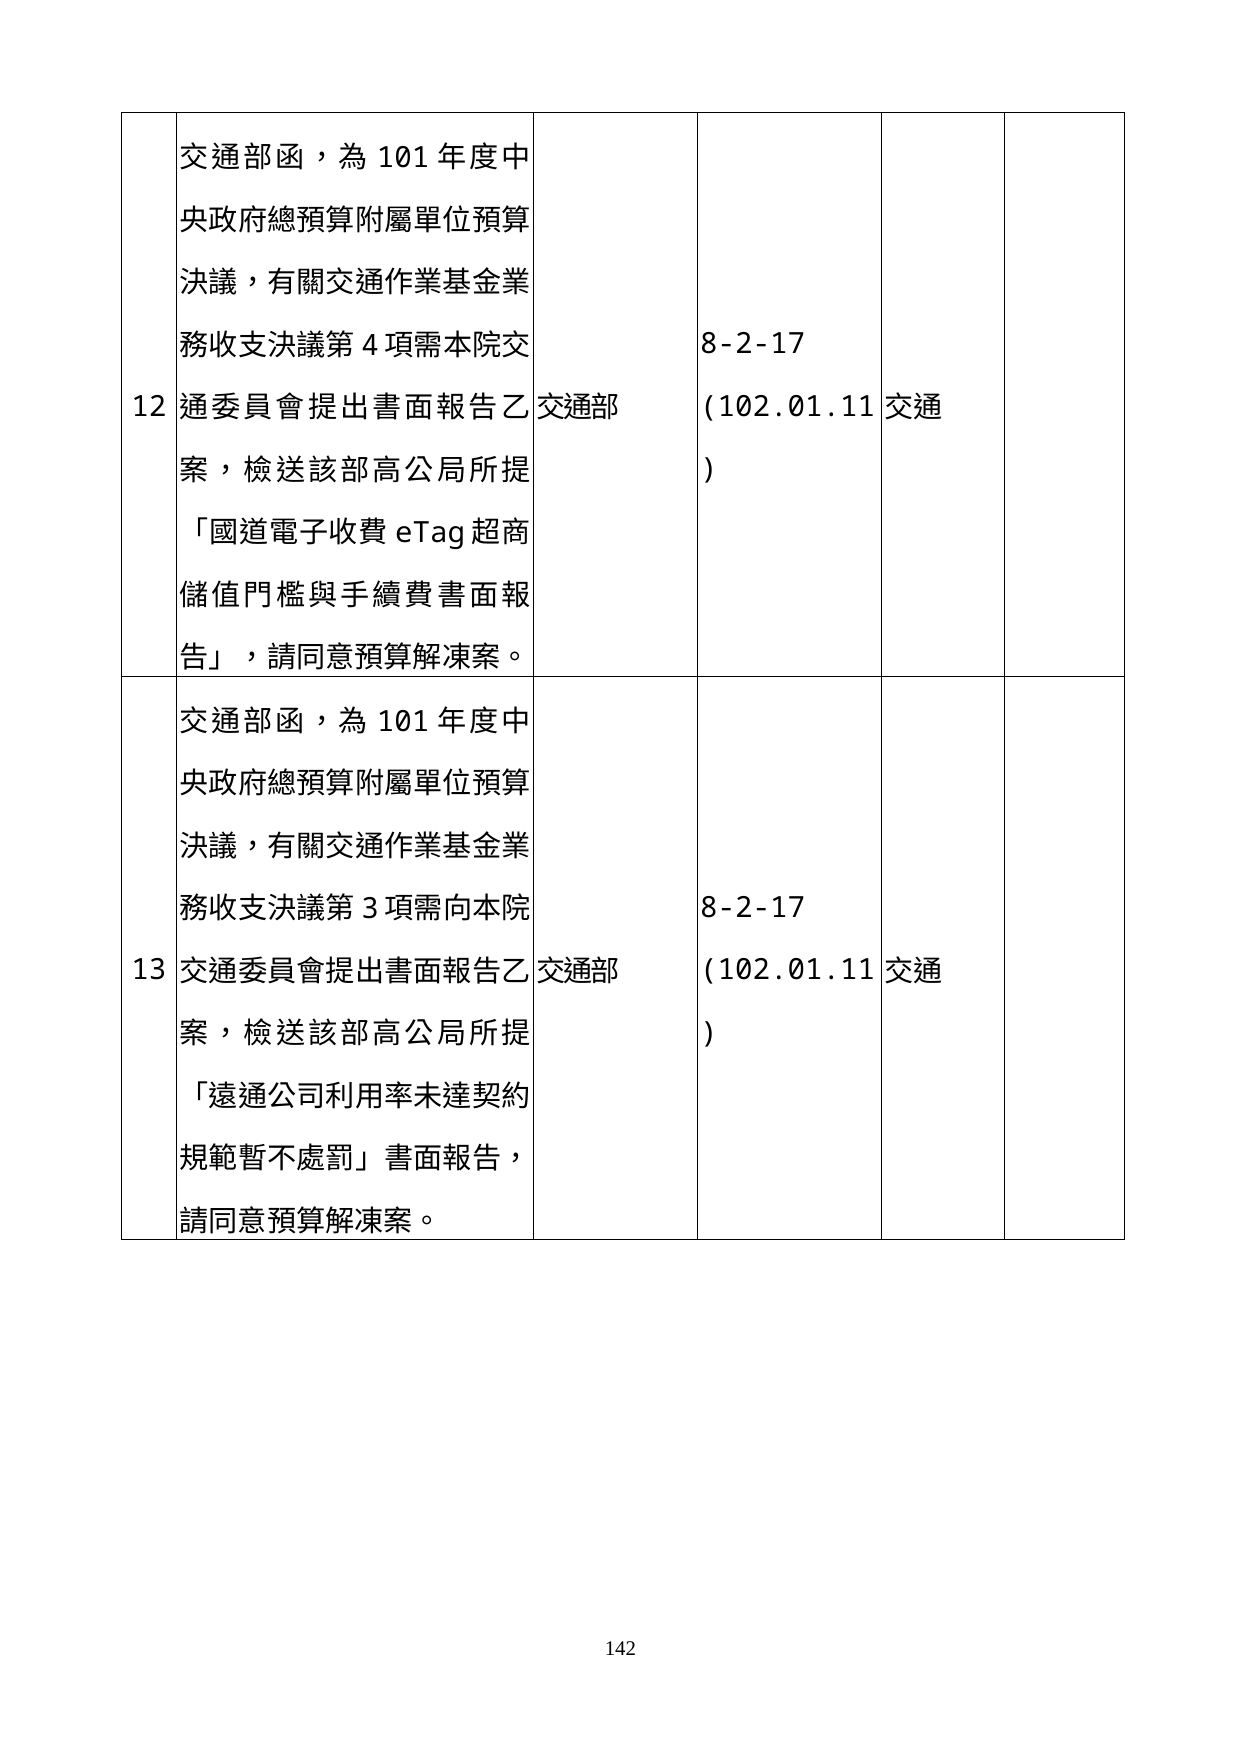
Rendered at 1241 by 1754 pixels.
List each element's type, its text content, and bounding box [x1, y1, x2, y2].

table_cell 8-2-17 (102.01.11) [698, 677, 881, 1239]
table_cell 12 [122, 113, 176, 676]
table_cell 交通 [882, 113, 1004, 676]
table_cell [1005, 113, 1124, 676]
table_cell 交通部 [534, 113, 697, 676]
table_cell [1005, 677, 1124, 1239]
table_cell 交通 [882, 677, 1004, 1239]
table_cell 交通部函，為101年度中央政府總預算附屬單位預算決議，有關交通作業基金業務收支決議第4項需本院交通委員會提出書面報告乙案，檢送該部高公局所提「國道電子收費eTag超商儲值門檻與手續費書面報告」，請同意預算解凍案。 [177, 113, 533, 676]
table_cell 交通部 [534, 677, 697, 1239]
table_cell 13 [122, 677, 176, 1239]
table_cell 8-2-17 (102.01.11) [698, 113, 881, 676]
table_cell 交通部函，為101年度中央政府總預算附屬單位預算決議，有關交通作業基金業務收支決議第3項需向本院交通委員會提出書面報告乙案，檢送該部高公局所提「遠通公司利用率未達契約規範暫不處罰」書面報告，請同意預算解凍案。 [177, 677, 533, 1239]
